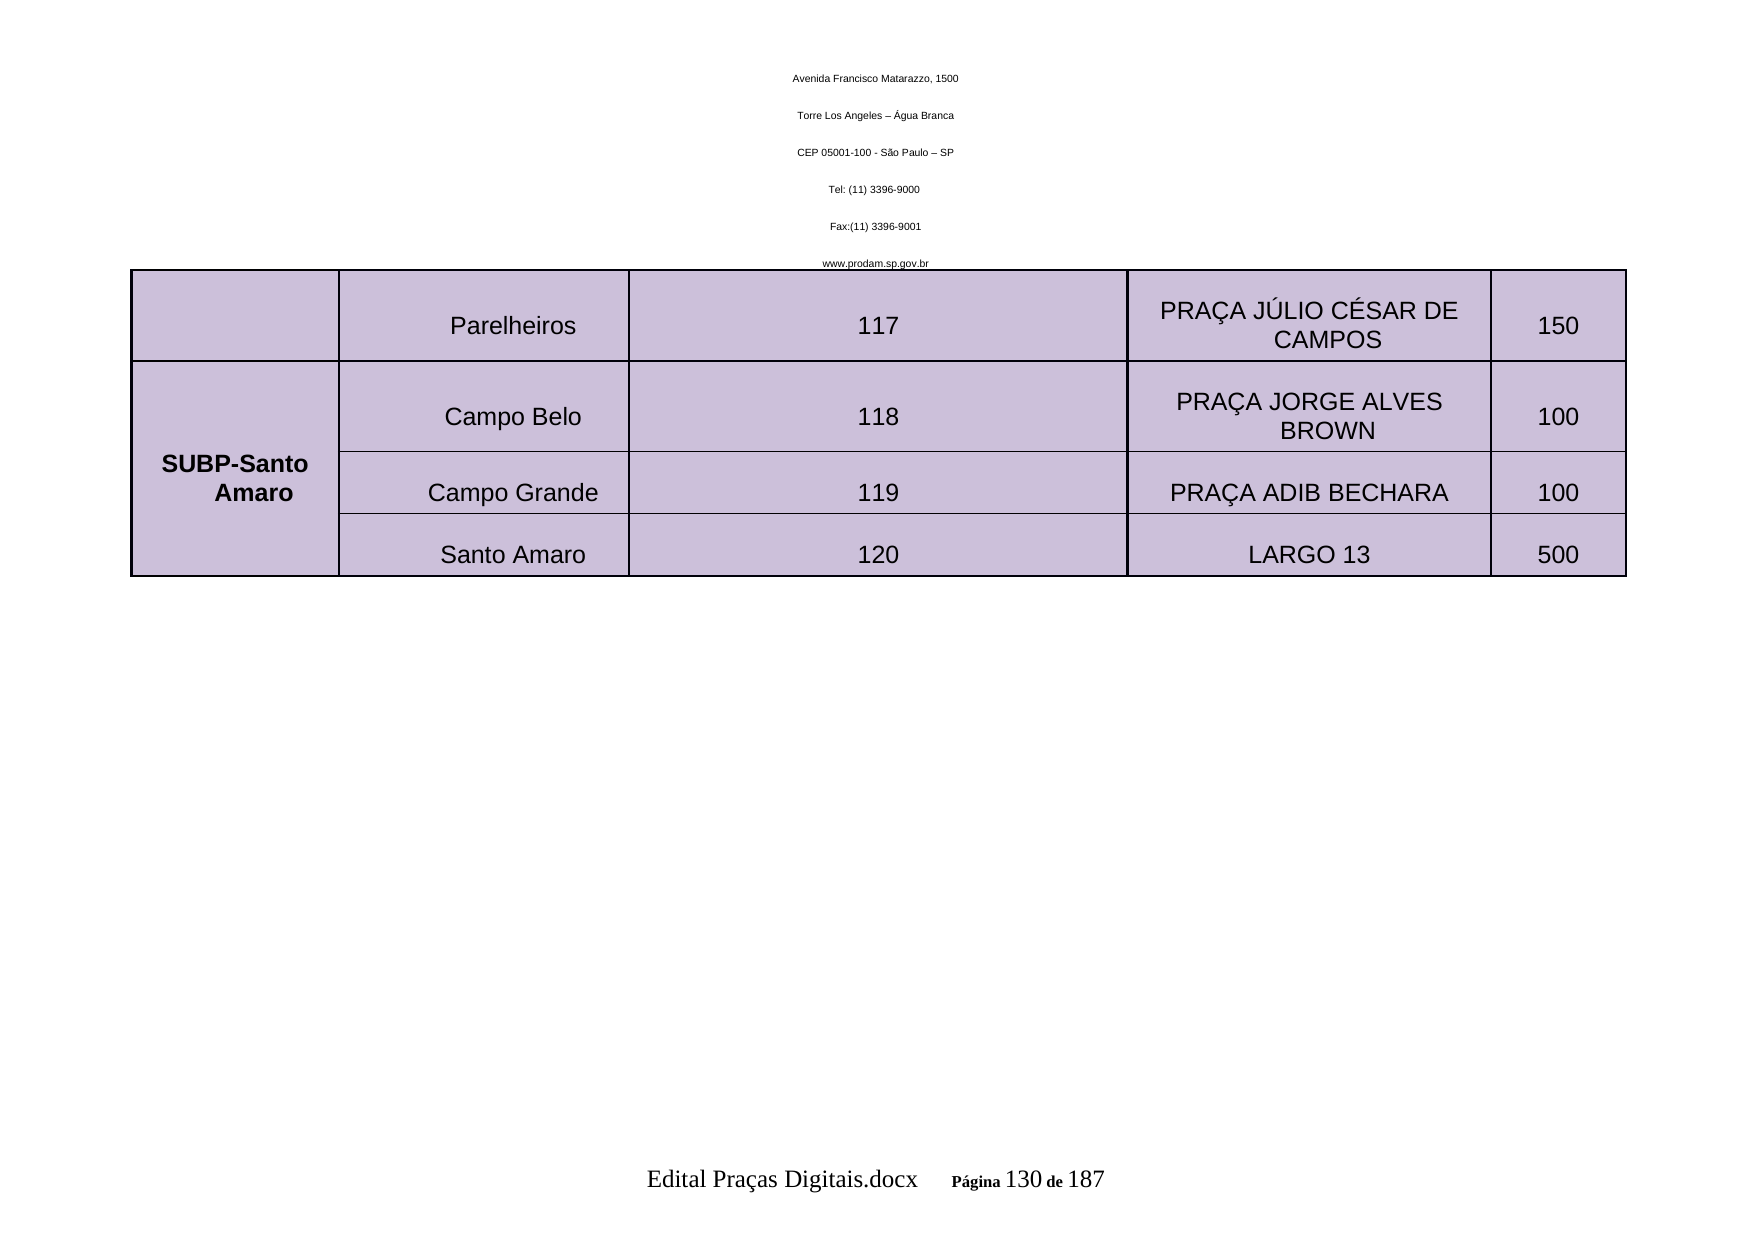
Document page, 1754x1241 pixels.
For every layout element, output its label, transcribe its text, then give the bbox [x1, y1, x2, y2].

table_cell LARGO 13 [1129, 514, 1490, 575]
table_cell PRAÇA JORGE ALVES BROWN [1129, 362, 1490, 451]
table_cell 118 [630, 362, 1126, 451]
table_cell Parelheiros [340, 271, 628, 360]
table_cell Santo Amaro [340, 514, 628, 575]
table_cell Campo Grande [340, 452, 628, 513]
table_cell PRAÇA JÚLIO CÉSAR DE CAMPOS [1129, 271, 1490, 360]
table_cell [133, 271, 338, 360]
table_cell PRAÇA ADIB BECHARA [1129, 452, 1490, 513]
table_cell 119 [630, 452, 1126, 513]
table_cell 100 [1492, 452, 1625, 513]
table_cell Campo Belo [340, 362, 628, 451]
table_cell 500 [1492, 514, 1625, 575]
table_cell 117 [630, 271, 1126, 360]
table_cell 150 [1492, 271, 1625, 360]
table_cell SUBP-Santo Amaro [133, 362, 338, 575]
table_cell 120 [630, 514, 1126, 575]
table_cell 100 [1492, 362, 1625, 451]
